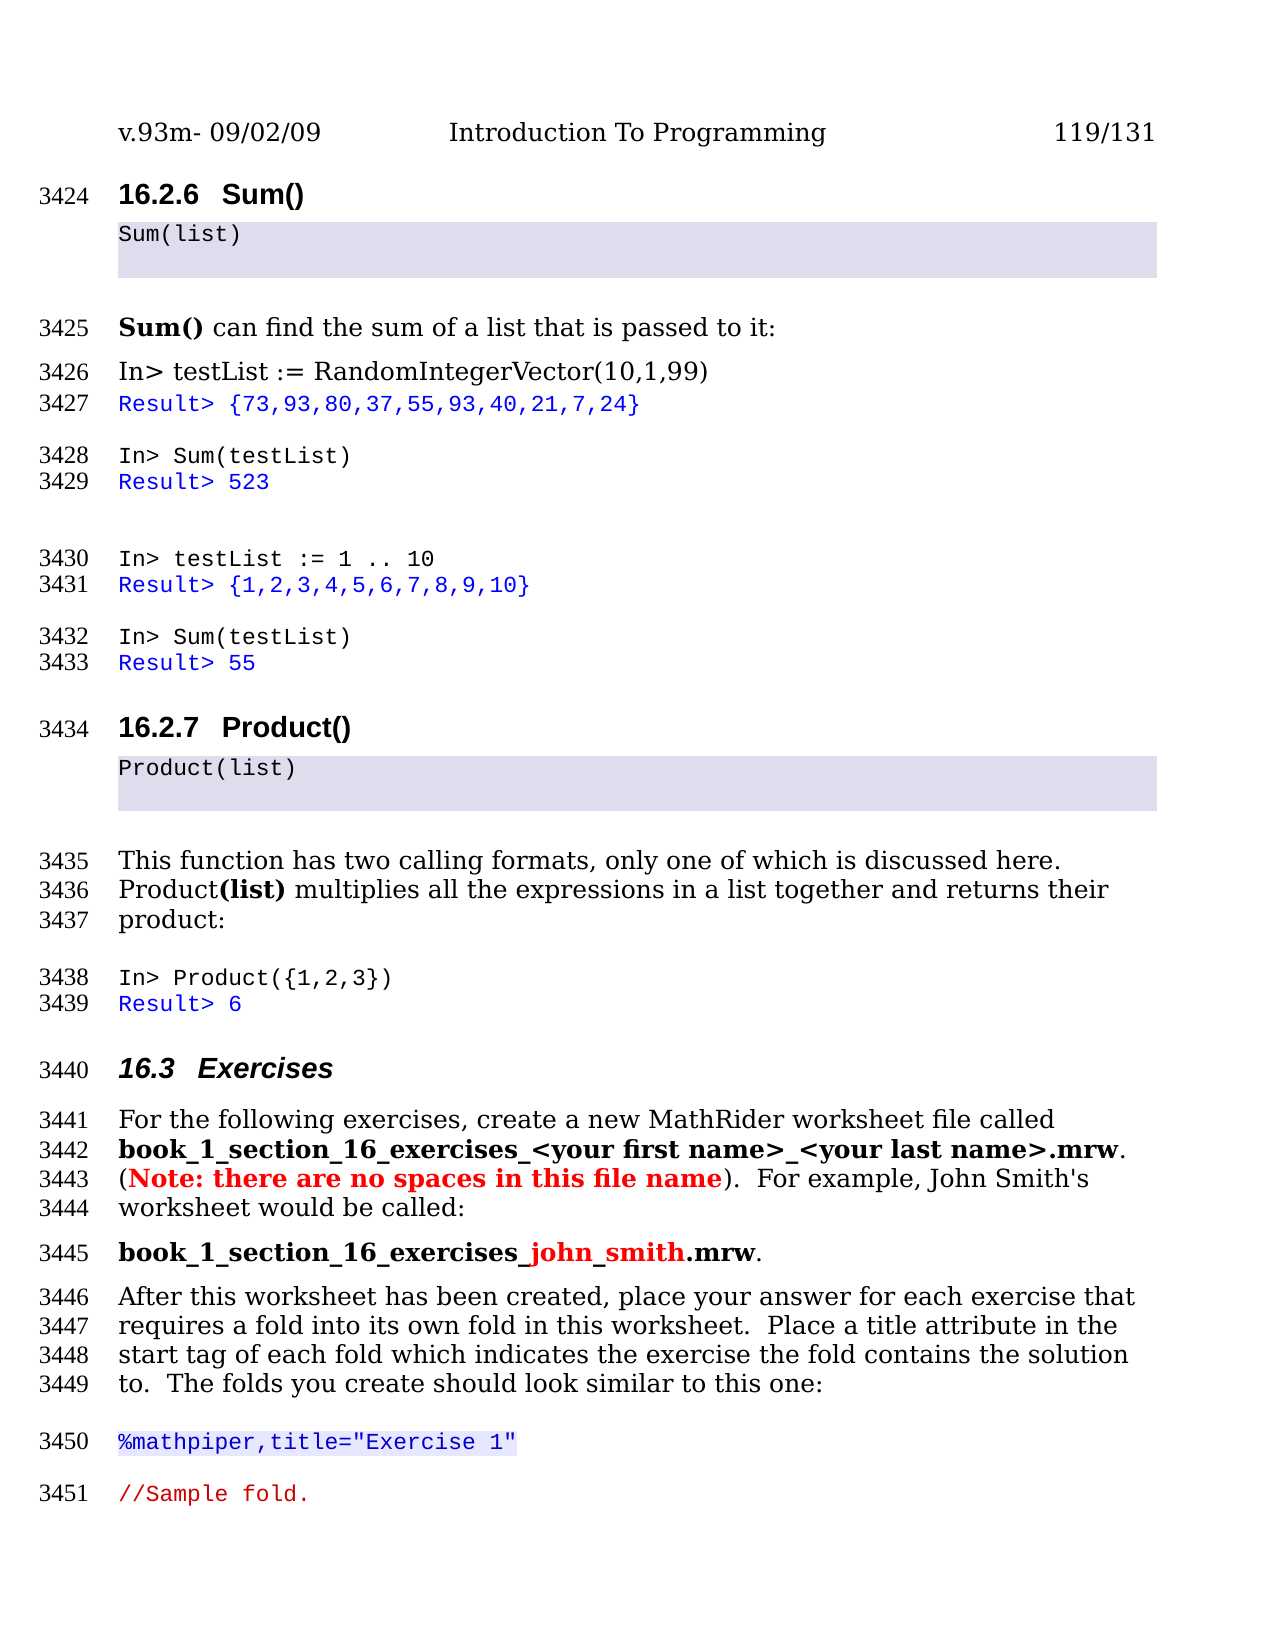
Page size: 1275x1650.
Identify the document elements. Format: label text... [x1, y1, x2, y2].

text book_1_section_16_exercises_john_smith.mrw. [118, 1237, 1157, 1267]
text //Sample fold. [118, 1482, 1157, 1508]
text For the following exercises, create a new MathRider worksheet file called book_1_section_16_exercises_<your first name>_<your last name>.mrw. (Note: there are no spaces in this file name). For example, John Smith's worksheet would be called: [118, 1105, 1157, 1222]
text In> testList := 1 .. 10 [118, 548, 1157, 574]
text Result> 55 [118, 652, 1157, 677]
subtitle Sum() [118, 177, 1157, 210]
text Result> {73,93,80,37,55,93,40,21,7,24} [118, 392, 1157, 418]
text This function has two calling formats, only one of which is discussed here. Product(list) multiplies all the expressions in a list together and returns their product: [118, 846, 1157, 934]
text %mathpiper,title="Exercise 1" [118, 1431, 1157, 1456]
text In> Product({1,2,3}) [118, 966, 1157, 992]
text Result> {1,2,3,4,5,6,7,8,9,10} [118, 574, 1157, 600]
text After this worksheet has been created, place your answer for each exercise that requires a fold into its own fold in this worksheet. Place a title attribute in the start tag of each fold which indicates the exercise the fold contains the solution to. The folds you create should look similar to this one: [118, 1282, 1157, 1398]
text In> Sum(testList) [118, 626, 1157, 652]
table_header Sum(list) [118, 222, 1157, 278]
text Result> 523 [118, 470, 1157, 496]
text In> testList := RandomIntegerVector(10,1,99) [118, 357, 1157, 386]
subtitle Exercises [118, 1051, 1157, 1084]
table_header Product(list) [118, 756, 1157, 811]
text Sum() can find the sum of a list that is passed to it: [118, 313, 1157, 342]
text In> Sum(testList) [118, 444, 1157, 470]
subtitle Product() [118, 711, 1157, 744]
text Result> 6 [118, 992, 1157, 1018]
